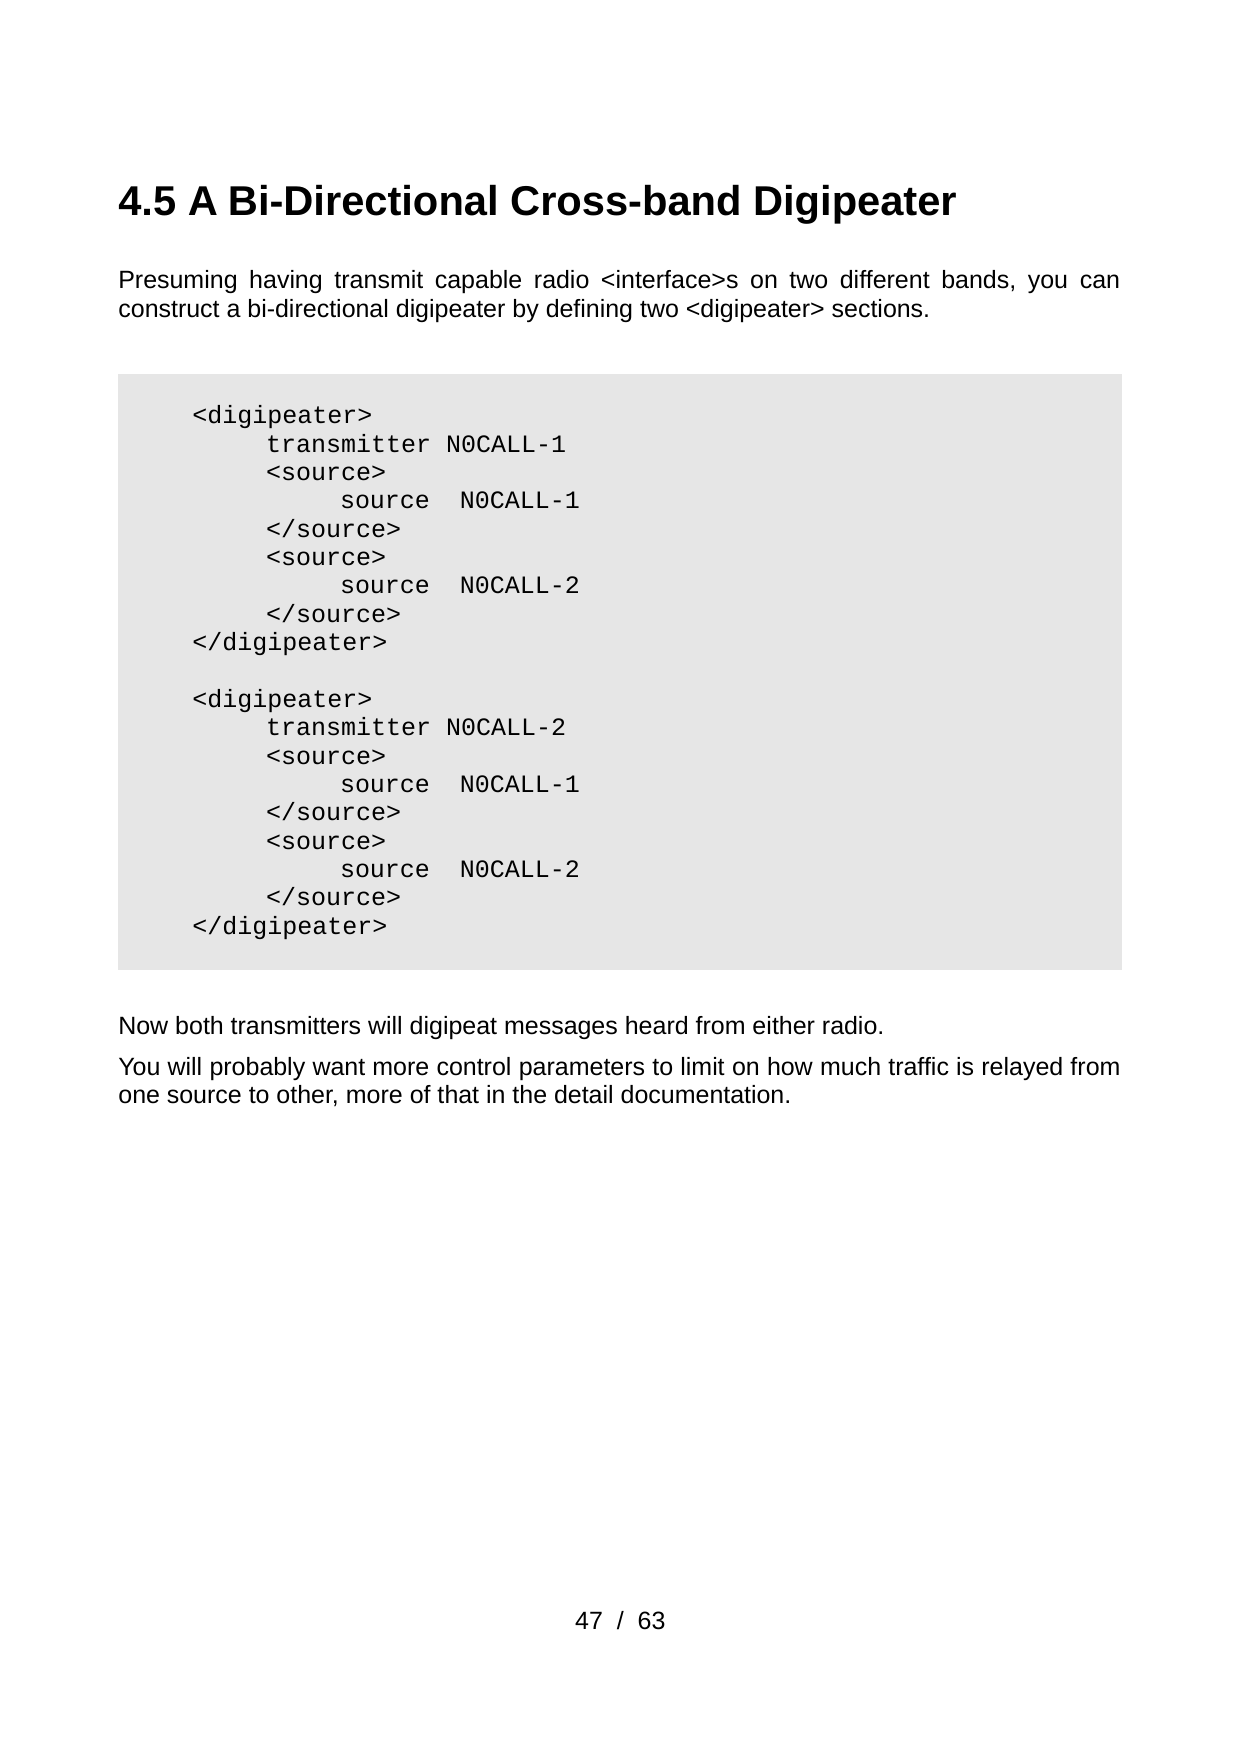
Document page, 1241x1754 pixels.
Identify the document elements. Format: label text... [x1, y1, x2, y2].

text </source> [118, 885, 1122, 913]
text <digipeater> [118, 687, 1122, 715]
subtitle A Bi-Directional Cross-band Digipeater [118, 176, 1122, 224]
text Now both transmitters will digipeat messages heard from either radio. [118, 1011, 1122, 1040]
text source N0CALL-2 [118, 857, 1122, 885]
text </source> [118, 800, 1122, 828]
text <source> [118, 544, 1122, 573]
text <source> [118, 828, 1122, 857]
text transmitter N0CALL-2 [118, 715, 1122, 743]
text </digipeater> [118, 629, 1122, 658]
text </source> [118, 601, 1122, 629]
text </digipeater> [118, 913, 1122, 942]
text <source> [118, 459, 1122, 488]
text You will probably want more control parameters to limit on how much traffic is relayed from one source to other, more of that in the detail documentation. [118, 1051, 1122, 1109]
text source N0CALL-1 [118, 488, 1122, 516]
text Presuming having transmit capable radio <interface>s on two different bands, you can construct a bi-directional digipeater by defining two <digipeater> sections. [118, 265, 1122, 322]
text source N0CALL-2 [118, 573, 1122, 601]
text </source> [118, 516, 1122, 544]
text source N0CALL-1 [118, 772, 1122, 800]
text transmitter N0CALL-1 [118, 431, 1122, 459]
text <digipeater> [118, 403, 1122, 431]
text <source> [118, 743, 1122, 772]
